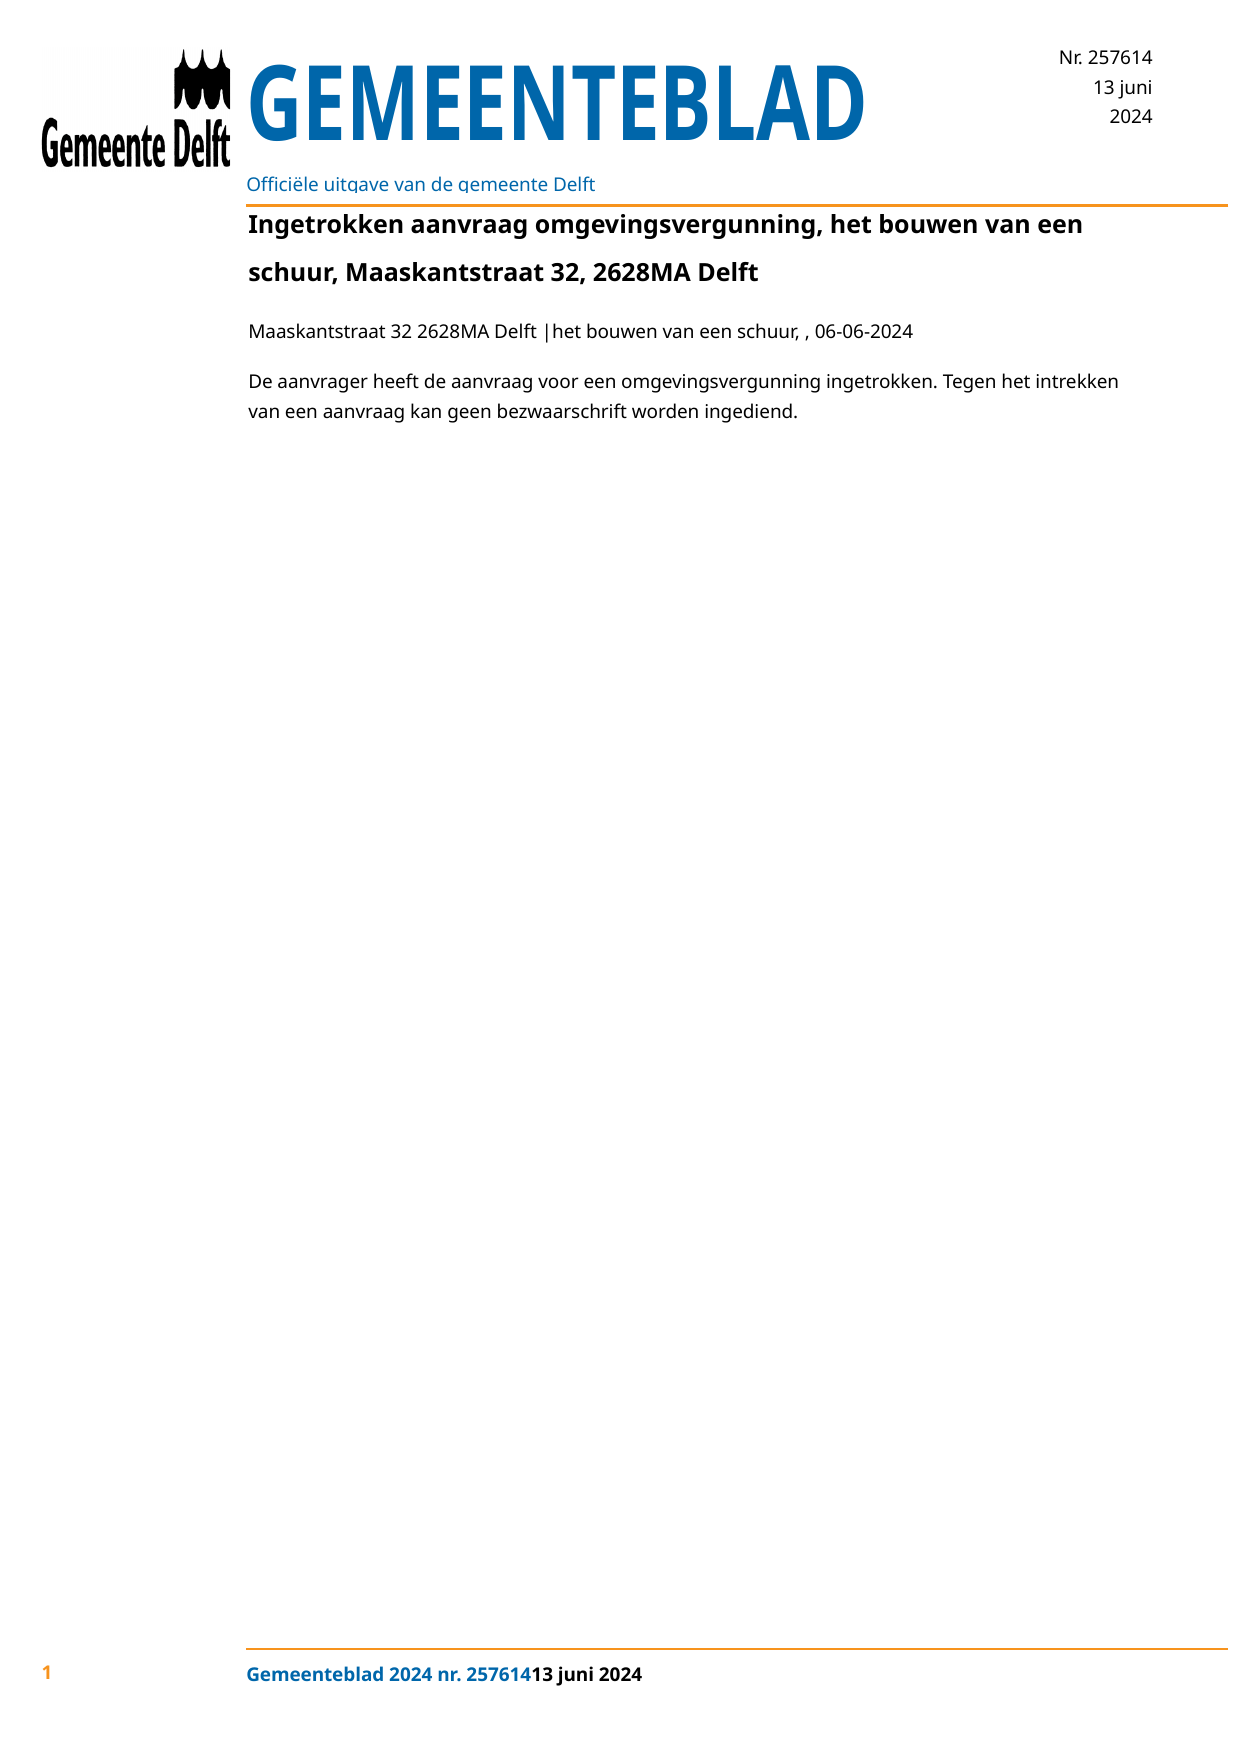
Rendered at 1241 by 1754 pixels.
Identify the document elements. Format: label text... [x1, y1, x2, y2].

text De aanvrager heeft de aanvraag voor een omgevingsvergunning ingetrokken. Tegen het intrekken van een aanvraag kan geen bezwaarschrift worden ingediend. [248, 368, 1152, 424]
text Maaskantstraat 32 2628MA Delft |het bouwen van een schuur, , 06-06-2024 [248, 318, 1152, 344]
text Ingetrokken aanvraag omgevingsvergunning, het bouwen van een schuur, Maaskantstraat 32, 2628MA Delft [248, 207, 1152, 288]
picture [41, 47, 231, 172]
